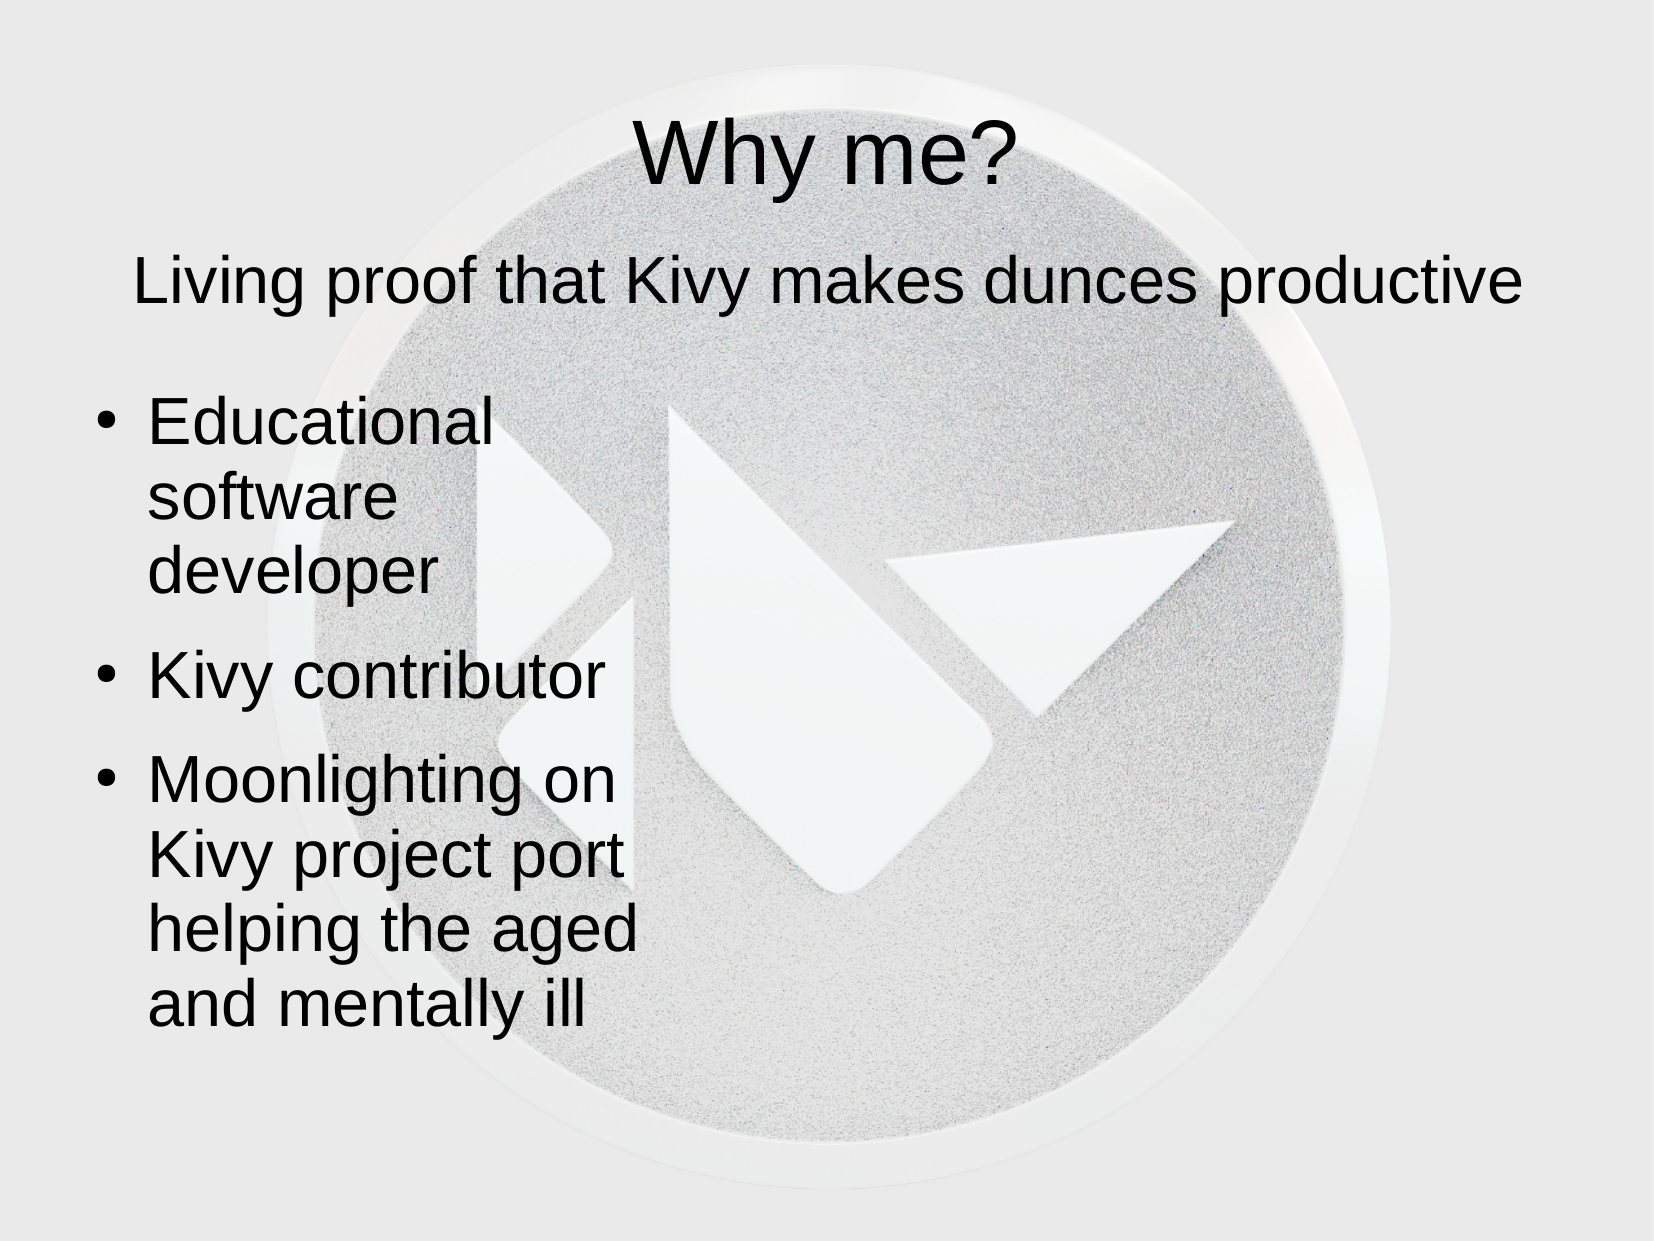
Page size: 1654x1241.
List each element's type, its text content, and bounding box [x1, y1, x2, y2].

text_box Living proof that Kivy makes dunces productive [118, 235, 1539, 325]
picture [0, 0, 1654, 1241]
list Educational software developer Kivy contributor Moonlighting on Kivy project port helping the aged and mentally ill [76, 383, 650, 1104]
title Why me? [82, 49, 1571, 257]
